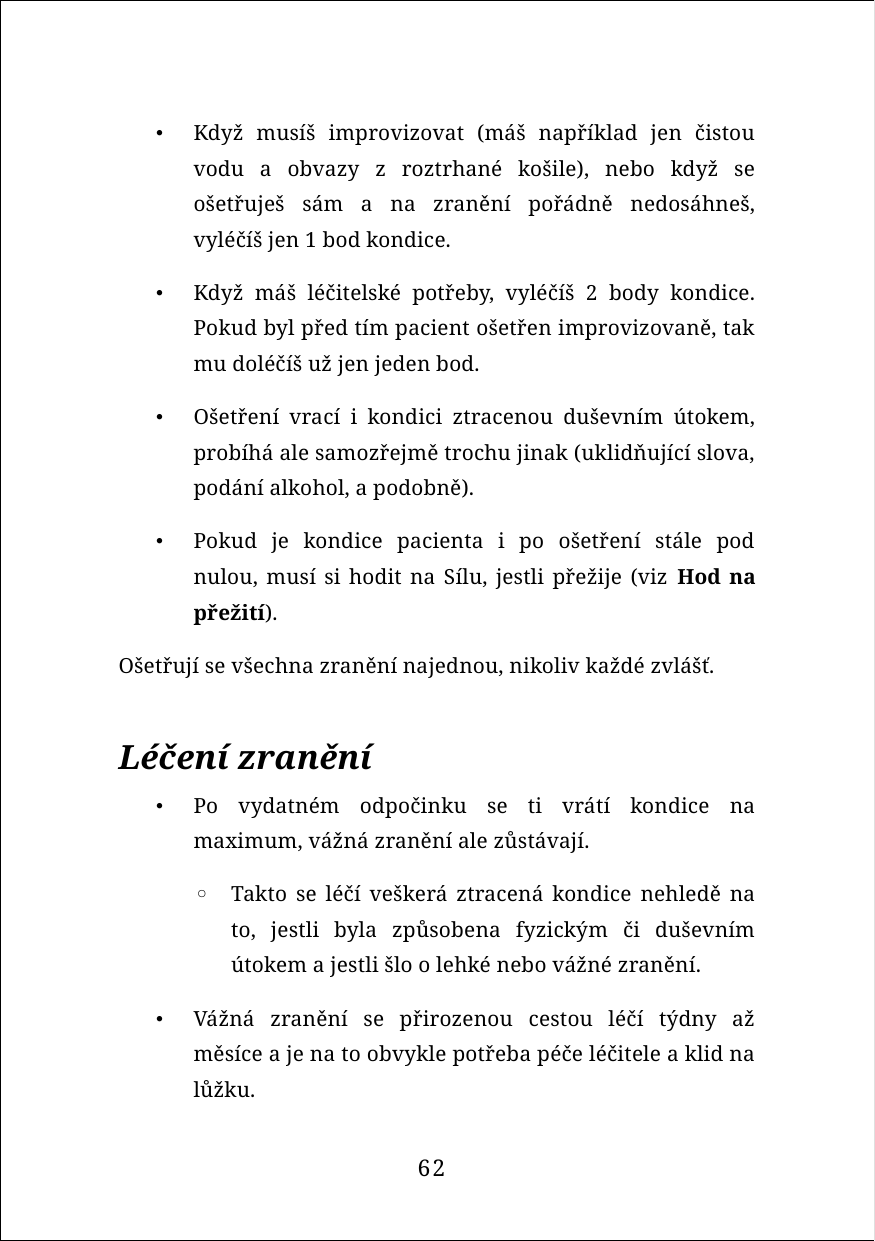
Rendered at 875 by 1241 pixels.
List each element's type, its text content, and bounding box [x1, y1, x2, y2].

text Ošetřují se všechna zranění najednou, nikoliv každé zvlášť. [118, 651, 756, 679]
subtitle Léčení zranění [118, 734, 756, 779]
list Vážná zranění se přirozenou cestou léčí týdny až měsíce a je na to obvykle potřeba péče léčitele a klid na lůžku. [156, 1004, 756, 1103]
list Když máš léčitelské potřeby, vyléčíš 2 body kondice. Pokud byl před tím pacient ošetřen improvizovaně, tak mu doléčíš už jen jeden bod. [156, 278, 756, 377]
list Ošetření vrací i kondici ztracenou duševním útokem, probíhá ale samozřejmě trochu jinak (uklidňující slova, podání alkohol, a podobně). [156, 402, 756, 502]
list Takto se léčí veškerá ztracená kondice nehledě na to, jestli byla způsobena fyzickým či duševním útokem a jestli šlo o lehké nebo vážné zranění. [193, 879, 756, 979]
list Když musíš improvizovat (máš například jen čistou vodu a obvazy z roztrhané košile), nebo když se ošetřuješ sám a na zranění pořádně nedosáhneš, vyléčíš jen 1 bod kondice. [156, 118, 756, 253]
list Pokud je kondice pacienta i po ošetření stále pod nulou, musí si hodit na Sílu, jestli přežije (viz Hod na přežití). [156, 527, 756, 626]
list Po vydatném odpočinku se ti vrátí kondice na maximum, vážná zranění ale zůstávají. [156, 791, 756, 855]
